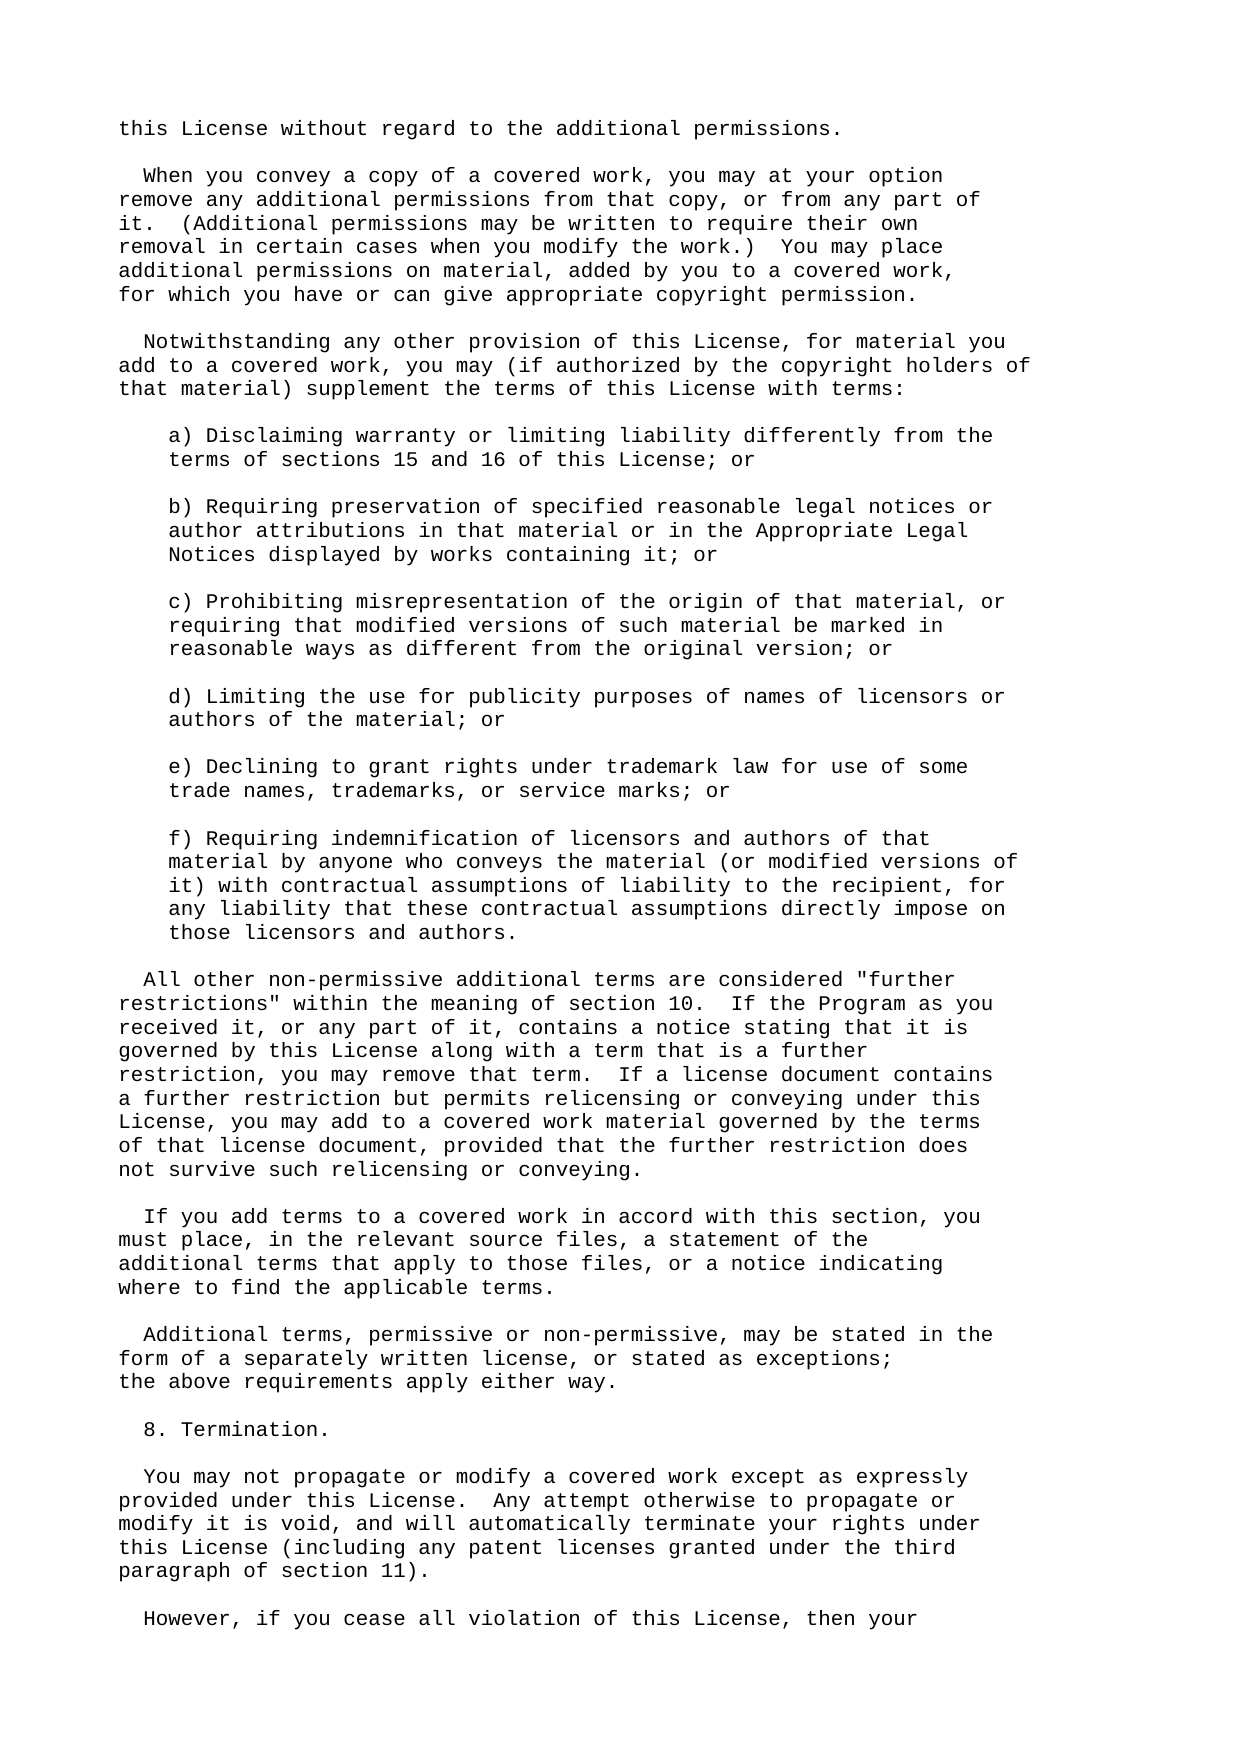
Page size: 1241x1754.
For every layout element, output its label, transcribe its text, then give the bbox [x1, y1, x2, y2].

text any liability that these contractual assumptions directly impose on [118, 898, 1122, 922]
text this License without regard to the additional permissions. [118, 118, 1122, 142]
text received it, or any part of it, contains a notice stating that it is [118, 1017, 1122, 1040]
text remove any additional permissions from that copy, or from any part of [118, 189, 1122, 213]
text requiring that modified versions of such material be marked in [118, 615, 1122, 638]
text additional terms that apply to those files, or a notice indicating [118, 1253, 1122, 1277]
text authors of the material; or [118, 709, 1122, 733]
text governed by this License along with a term that is a further [118, 1040, 1122, 1064]
text provided under this License. Any attempt otherwise to propagate or [118, 1489, 1122, 1513]
text Additional terms, permissive or non-permissive, may be stated in the [118, 1324, 1122, 1348]
text restriction, you may remove that term. If a license document contains [118, 1064, 1122, 1088]
text d) Limiting the use for publicity purposes of names of licensors or [118, 686, 1122, 709]
text Notices displayed by works containing it; or [118, 544, 1122, 567]
text trade names, trademarks, or service marks; or [118, 780, 1122, 804]
text not survive such relicensing or conveying. [118, 1158, 1122, 1182]
text it. (Additional permissions may be written to require their own [118, 213, 1122, 236]
text You may not propagate or modify a covered work except as expressly [118, 1466, 1122, 1489]
text If you add terms to a covered work in accord with this section, you [118, 1206, 1122, 1229]
text of that license document, provided that the further restriction does [118, 1135, 1122, 1158]
text it) with contractual assumptions of liability to the recipient, for [118, 875, 1122, 898]
text this License (including any patent licenses granted under the third [118, 1537, 1122, 1561]
text that material) supplement the terms of this License with terms: [118, 378, 1122, 402]
text a further restriction but permits relicensing or conveying under this [118, 1088, 1122, 1111]
text f) Requiring indemnification of licensors and authors of that [118, 827, 1122, 851]
text author attributions in that material or in the Appropriate Legal [118, 520, 1122, 544]
text restrictions" within the meaning of section 10. If the Program as you [118, 993, 1122, 1017]
text c) Prohibiting misrepresentation of the origin of that material, or [118, 591, 1122, 615]
text material by anyone who conveys the material (or modified versions of [118, 851, 1122, 875]
text for which you have or can give appropriate copyright permission. [118, 284, 1122, 307]
text additional permissions on material, added by you to a covered work, [118, 260, 1122, 284]
text those licensors and authors. [118, 922, 1122, 946]
text removal in certain cases when you modify the work.) You may place [118, 236, 1122, 260]
text terms of sections 15 and 16 of this License; or [118, 449, 1122, 473]
text 8. Termination. [118, 1419, 1122, 1442]
text modify it is void, and will automatically terminate your rights under [118, 1513, 1122, 1537]
text However, if you cease all violation of this License, then your [118, 1608, 1122, 1631]
text All other non-permissive additional terms are considered "further [118, 969, 1122, 993]
text paragraph of section 11). [118, 1561, 1122, 1584]
text b) Requiring preservation of specified reasonable legal notices or [118, 496, 1122, 520]
text e) Declining to grant rights under trademark law for use of some [118, 757, 1122, 780]
text reasonable ways as different from the original version; or [118, 638, 1122, 662]
text add to a covered work, you may (if authorized by the copyright holders of [118, 354, 1122, 378]
text When you convey a copy of a covered work, you may at your option [118, 165, 1122, 189]
text Notwithstanding any other provision of this License, for material you [118, 331, 1122, 354]
text License, you may add to a covered work material governed by the terms [118, 1111, 1122, 1135]
text form of a separately written license, or stated as exceptions; [118, 1348, 1122, 1371]
text the above requirements apply either way. [118, 1371, 1122, 1395]
text must place, in the relevant source files, a statement of the [118, 1229, 1122, 1253]
text where to find the applicable terms. [118, 1277, 1122, 1300]
text a) Disclaiming warranty or limiting liability differently from the [118, 426, 1122, 449]
